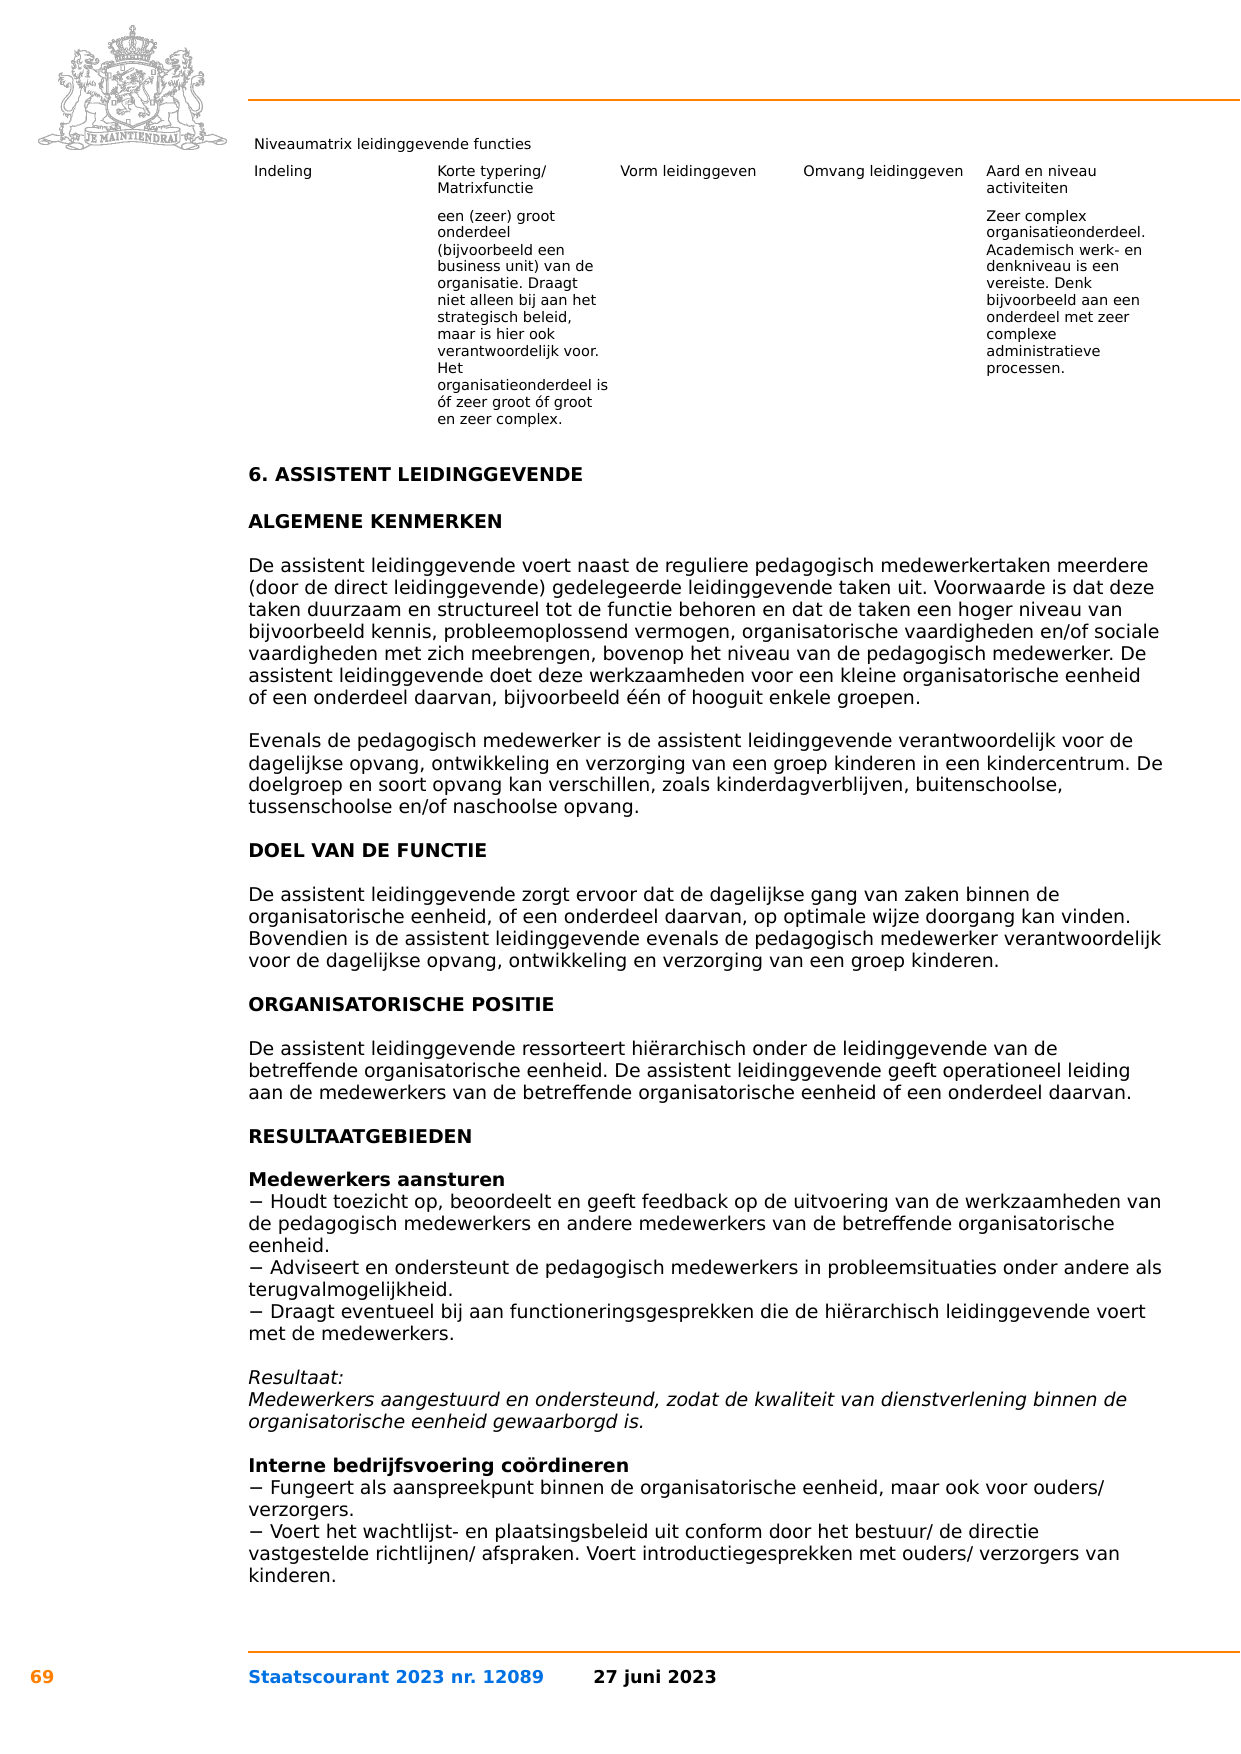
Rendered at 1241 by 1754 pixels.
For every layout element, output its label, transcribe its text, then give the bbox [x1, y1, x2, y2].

table_header Niveaumatrix leidinggevende functies [249, 131, 1163, 157]
text − Houdt toezicht op, beoordeelt en geeft feedback op de uitvoering van de werkzaamheden van de pedagogisch medewerkers en andere medewerkers van de betreffende organisatorische eenheid. [248, 1191, 1163, 1257]
text − Voert het wachtlijst- en plaatsingsbeleid uit conform door het bestuur/ de directie vastgestelde richtlijnen/ afspraken. Voert introductiegesprekken met ouders/ verzorgers van kinderen. [248, 1521, 1163, 1587]
text − Fungeert als aanspreekpunt binnen de organisatorische eenheid, maar ook voor ouders/ verzorgers. [248, 1477, 1163, 1521]
table_cell Vorm leidinggeven [615, 158, 797, 202]
text De assistent leidinggevende ressorteert hiërarchisch onder de leidinggevende van de betreffende organisatorische eenheid. De assistent leidinggevende geeft operationeel leiding aan de medewerkers van de betreffende organisatorische eenheid of een onderdeel daarvan. [248, 1038, 1163, 1104]
text Medewerkers aansturen [248, 1169, 1163, 1191]
text − Draagt eventueel bij aan functioneringsgesprekken die de hiërarchisch leidinggevende voert met de medewerkers. [248, 1301, 1163, 1345]
subtitle DOEL VAN DE FUNCTIE [248, 840, 1163, 862]
table_cell een (zeer) groot onderdeel (bijvoorbeeld een business unit) van de organisatie. Draagt niet alleen bij aan het strategisch beleid, maar is hier ook verantwoordelijk voor. Het organisatieonderdeel is óf zeer groot óf groot en zeer complex. [432, 203, 614, 433]
picture [38, 25, 227, 150]
table_cell Indeling [249, 158, 431, 202]
text Medewerkers aangestuurd en ondersteund, zodat de kwaliteit van dienstverlening binnen de organisatorische eenheid gewaarborgd is. [248, 1389, 1163, 1433]
table_cell Aard en niveau activiteiten [981, 158, 1163, 202]
text Interne bedrijfsvoering coördineren [248, 1455, 1163, 1477]
table_cell [249, 203, 431, 433]
table_cell Zeer complex organisatieonderdeel. Academisch werk- en denkniveau is een vereiste. Denk bijvoorbeeld aan een onderdeel met zeer complexe administratieve processen. [981, 203, 1163, 433]
table_cell [798, 203, 980, 433]
subtitle RESULTAATGEBIEDEN [248, 1126, 1163, 1147]
table_cell Korte typering/ Matrixfunctie [432, 158, 614, 202]
text De assistent leidinggevende zorgt ervoor dat de dagelijkse gang van zaken binnen de organisatorische eenheid, of een onderdeel daarvan, op optimale wijze doorgang kan vinden. Bovendien is de assistent leidinggevende evenals de pedagogisch medewerker verantwoordelijk voor de dagelijkse opvang, ontwikkeling en verzorging van een groep kinderen. [248, 884, 1163, 972]
table_cell Omvang leidinggeven [798, 158, 980, 202]
subtitle 6. ASSISTENT LEIDINGGEVENDE [248, 464, 1163, 486]
subtitle ORGANISATORISCHE POSITIE [248, 994, 1163, 1016]
text Resultaat: [248, 1367, 1163, 1389]
text De assistent leidinggevende voert naast de reguliere pedagogisch medewerkertaken meerdere (door de direct leidinggevende) gedelegeerde leidinggevende taken uit. Voorwaarde is dat deze taken duurzaam en structureel tot de functie behoren en dat de taken een hoger niveau van bijvoorbeeld kennis, probleemoplossend vermogen, organisatorische vaardigheden en/of sociale vaardigheden met zich meebrengen, bovenop het niveau van de pedagogisch medewerker. De assistent leidinggevende doet deze werkzaamheden voor een kleine organisatorische eenheid of een onderdeel daarvan, bijvoorbeeld één of hooguit enkele groepen. [248, 555, 1163, 708]
subtitle ALGEMENE KENMERKEN [248, 511, 1163, 533]
table_cell [615, 203, 797, 433]
text − Adviseert en ondersteunt de pedagogisch medewerkers in probleemsituaties onder andere als terugvalmogelijkheid. [248, 1257, 1163, 1301]
text Evenals de pedagogisch medewerker is de assistent leidinggevende verantwoordelijk voor de dagelijkse opvang, ontwikkeling en verzorging van een groep kinderen in een kindercentrum. De doelgroep en soort opvang kan verschillen, zoals kinderdagverblijven, buitenschoolse, tussenschoolse en/of naschoolse opvang. [248, 730, 1163, 818]
